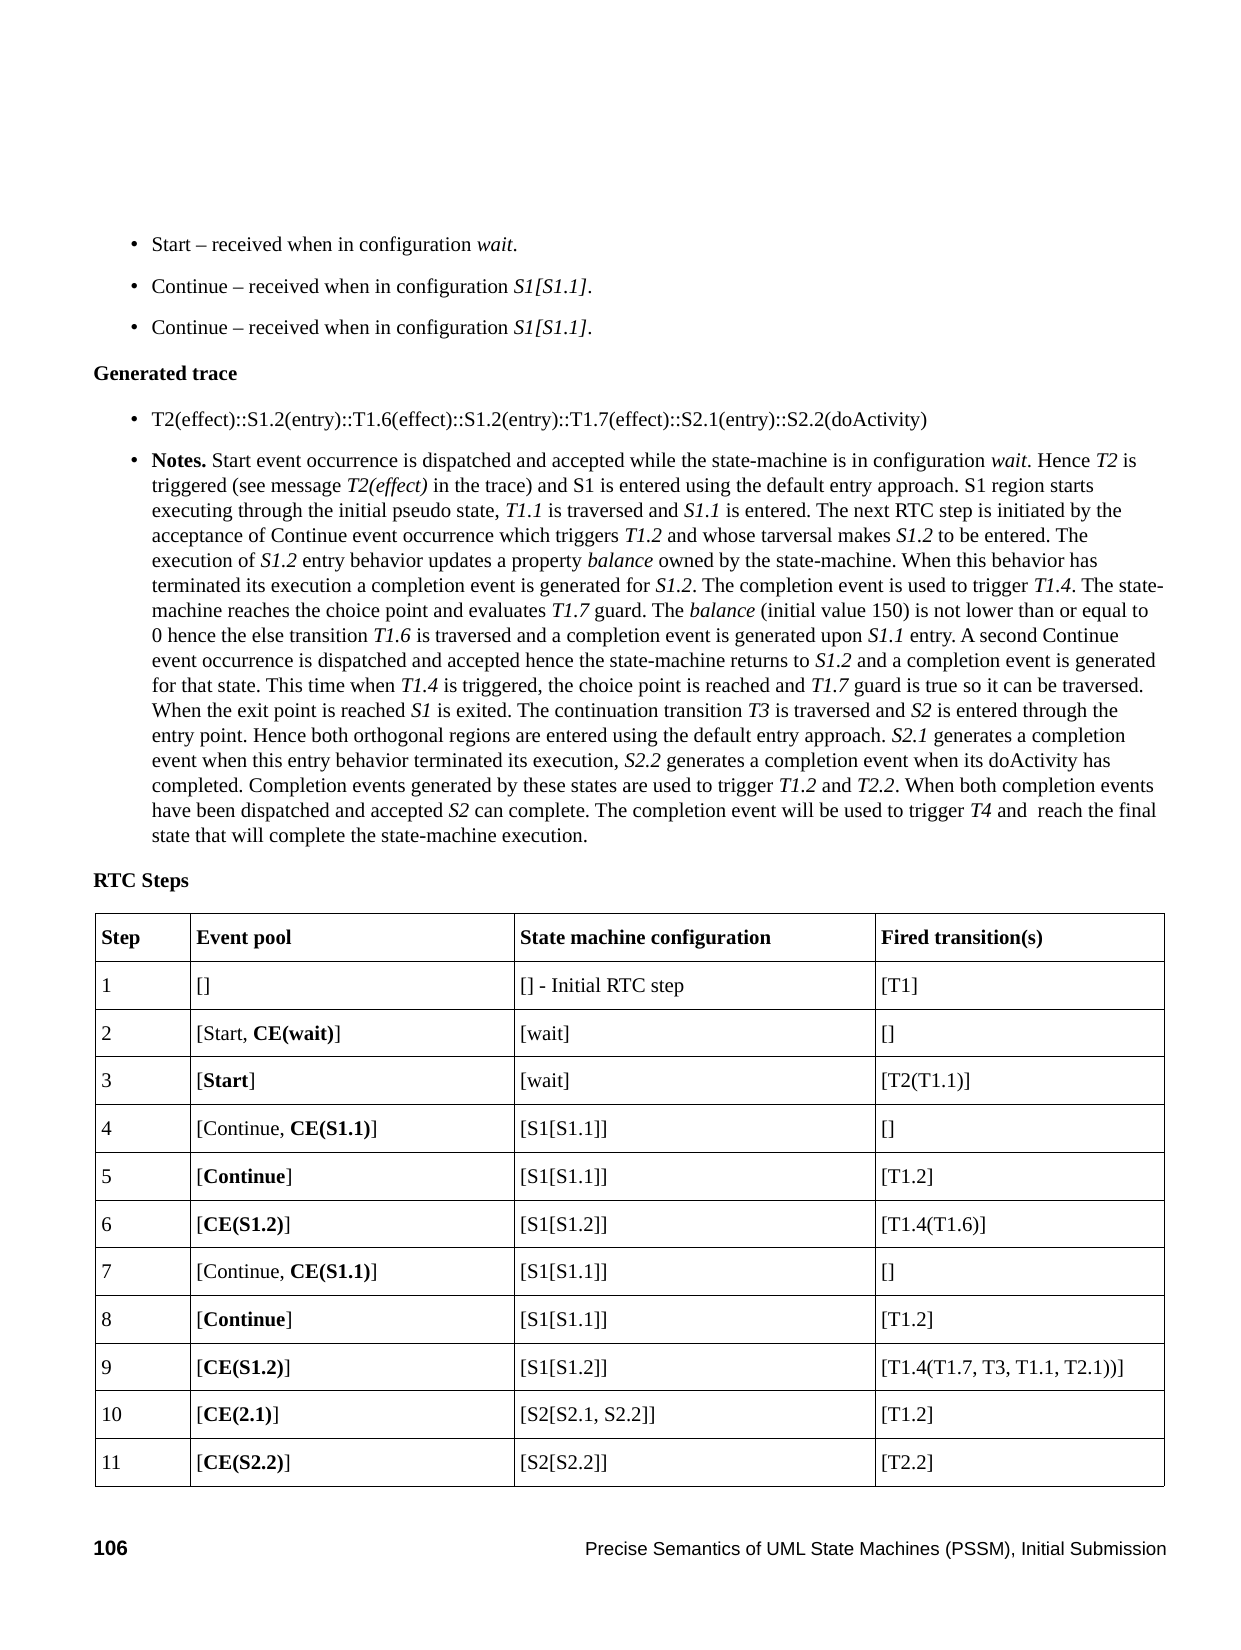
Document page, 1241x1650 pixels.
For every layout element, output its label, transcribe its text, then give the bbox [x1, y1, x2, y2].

table_cell [wait] [515, 1010, 875, 1056]
table_cell 5 [96, 1153, 190, 1199]
table_cell [S1[S1.2]] [515, 1201, 875, 1247]
list Continue – received when in configuration S1[S1.1]. [131, 273, 1164, 298]
table_cell [S1[S1.1]] [515, 1296, 875, 1343]
table_cell [CE(S1.2)] [191, 1344, 514, 1390]
table_cell [T2.2] [876, 1439, 1164, 1486]
table_cell 1 [96, 962, 190, 1009]
table_cell 2 [96, 1010, 190, 1056]
list Continue – received when in configuration S1[S1.1]. [131, 314, 1164, 339]
table_cell [T1] [876, 962, 1164, 1009]
table_cell [] [876, 1010, 1164, 1056]
table_header Step [96, 914, 190, 961]
table_cell [CE(S1.2)] [191, 1201, 514, 1247]
table_cell [wait] [515, 1057, 875, 1104]
table_cell [Continue, CE(S1.1)] [191, 1248, 514, 1295]
table_cell 9 [96, 1344, 190, 1390]
table_cell [T1.2] [876, 1391, 1164, 1438]
table_cell [T2(T1.1)] [876, 1057, 1164, 1104]
table_cell [Start] [191, 1057, 514, 1104]
table_cell [S1[S1.2]] [515, 1344, 875, 1390]
list Notes. Start event occurrence is dispatched and accepted while the state-machine is in configuration wait. Hence T2 is triggered (see message T2(effect) in the trace) and S1 is entered using the default entry approach. S1 region starts executing through the initial pseudo state, T1.1 is traversed and S1.1 is entered. The next RTC step is initiated by the acceptance of Continue event occurrence which triggers T1.2 and whose tarversal makes S1.2 to be entered. The execution of S1.2 entry behavior updates a property balance owned by the state-machine. When this behavior has terminated its execution a completion event is generated for S1.2. The completion event is used to trigger T1.4. The state-machine reaches the choice point and evaluates T1.7 guard. The balance (initial value 150) is not lower than or equal to 0 hence the else transition T1.6 is traversed and a completion event is generated upon S1.1 entry. A second Continue event occurrence is dispatched and accepted hence the state-machine returns to S1.2 and a completion event is generated for that state. This time when T1.4 is triggered, the choice point is reached and T1.7 guard is true so it can be traversed. When the exit point is reached S1 is exited. The continuation transition T3 is traversed and S2 is entered through the entry point. Hence both orthogonal regions are entered using the default entry approach. S2.1 generates a completion event when this entry behavior terminated its execution, S2.2 generates a completion event when its doActivity has completed. Completion events generated by these states are used to trigger T1.2 and T2.2. When both completion events have been dispatched and accepted S2 can complete. The completion event will be used to trigger T4 and reach the final state that will complete the state-machine execution. [131, 447, 1164, 847]
table_cell [T1.4(T1.6)] [876, 1201, 1164, 1247]
table_cell [CE(S2.2)] [191, 1439, 514, 1486]
table_cell [T1.2] [876, 1153, 1164, 1199]
table_cell [S1[S1.1]] [515, 1153, 875, 1199]
table_cell [Continue] [191, 1296, 514, 1343]
list Start – received when in configuration wait. [131, 231, 1164, 256]
table_cell [T1.4(T1.7, T3, T1.1, T2.1))] [876, 1344, 1164, 1390]
table_cell [S2[S2.2]] [515, 1439, 875, 1486]
table_cell 8 [96, 1296, 190, 1343]
table_cell [Continue, CE(S1.1)] [191, 1105, 514, 1152]
table_cell 7 [96, 1248, 190, 1295]
table_cell [T1.2] [876, 1296, 1164, 1343]
table_cell [Continue] [191, 1153, 514, 1199]
table_cell 4 [96, 1105, 190, 1152]
table_cell [] [876, 1105, 1164, 1152]
table_cell 3 [96, 1057, 190, 1104]
table_cell [CE(2.1)] [191, 1391, 514, 1438]
list T2(effect)::S1.2(entry)::T1.6(effect)::S1.2(entry)::T1.7(effect)::S2.1(entry)::S2.2(doActivity) [131, 406, 1164, 431]
text RTC Steps [93, 868, 1164, 892]
table_cell 6 [96, 1201, 190, 1247]
table_cell [] [876, 1248, 1164, 1295]
table_cell [] - Initial RTC step [515, 962, 875, 1009]
table_cell [] [191, 962, 514, 1009]
table_cell 11 [96, 1439, 190, 1486]
table_header State machine configuration [515, 914, 875, 961]
table_cell [S1[S1.1]] [515, 1248, 875, 1295]
table_cell 10 [96, 1391, 190, 1438]
table_cell [S2[S2.1, S2.2]] [515, 1391, 875, 1438]
table_cell [Start, CE(wait)] [191, 1010, 514, 1056]
table_header Event pool [191, 914, 514, 961]
table_cell [S1[S1.1]] [515, 1105, 875, 1152]
text Generated trace [93, 360, 1164, 384]
table_header Fired transition(s) [876, 914, 1164, 961]
